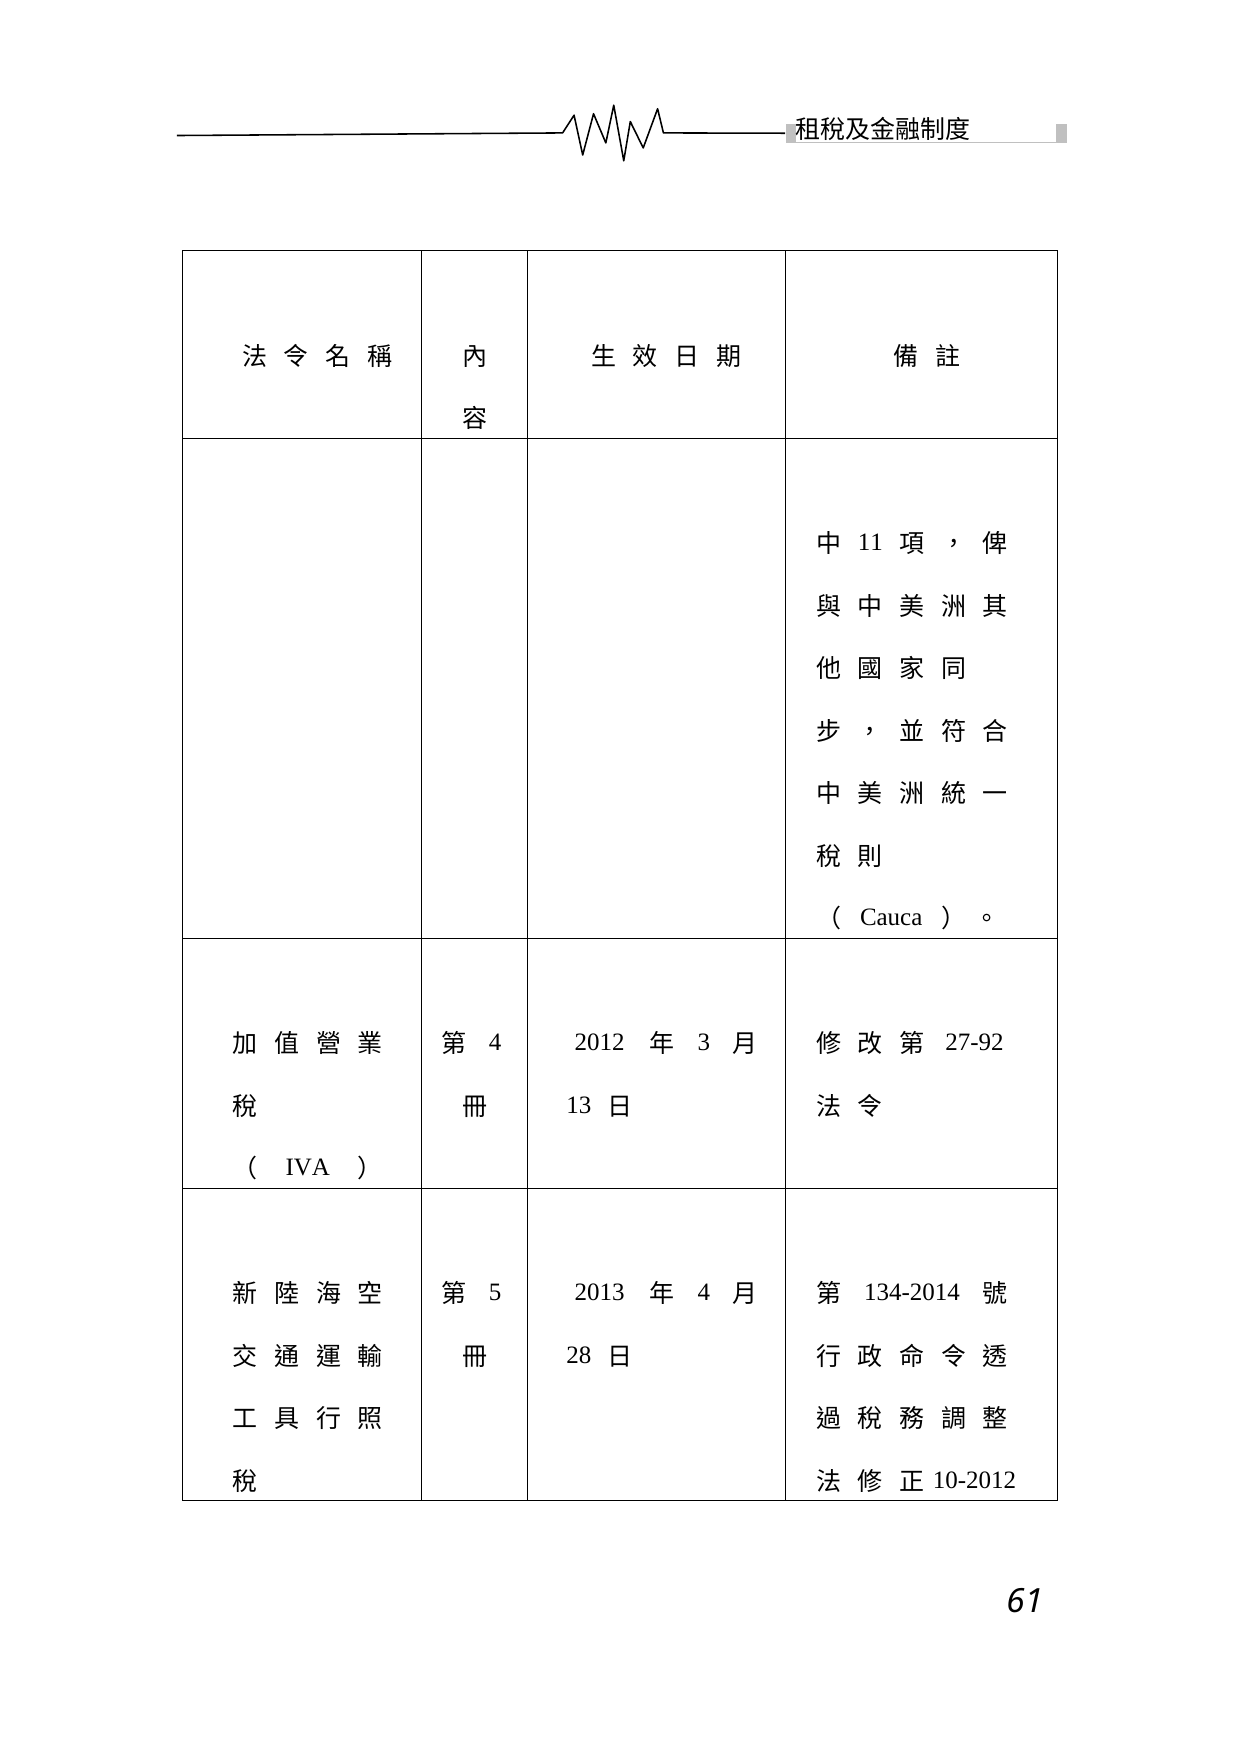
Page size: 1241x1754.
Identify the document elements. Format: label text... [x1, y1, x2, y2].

table_header 備註 [786, 251, 1057, 438]
table_cell 2013年4月28日 [528, 1189, 785, 1500]
table_cell [528, 439, 785, 938]
table_cell [422, 439, 527, 938]
table_header 法令名稱 [183, 251, 421, 438]
table_header 內容 [422, 251, 527, 438]
table_cell 加值營業稅（IVA） [183, 939, 421, 1188]
table_cell [183, 439, 421, 938]
table_cell 修改第27-92法令 [786, 939, 1057, 1188]
table_header 生效日期 [528, 251, 785, 438]
table_cell 第5冊 [422, 1189, 527, 1500]
table_cell 2012年3月13日 [528, 939, 785, 1188]
table_cell 新陸海空交通運輸工具行照稅 [183, 1189, 421, 1500]
table_cell 第4冊 [422, 939, 527, 1188]
table_cell 中11項，俾與中美洲其他國家同步，並符合中美洲統一稅則（Cauca）。 [786, 439, 1057, 938]
table_cell 第134-2014號行政命令透過稅務調整法修正10-2012 [786, 1189, 1057, 1500]
